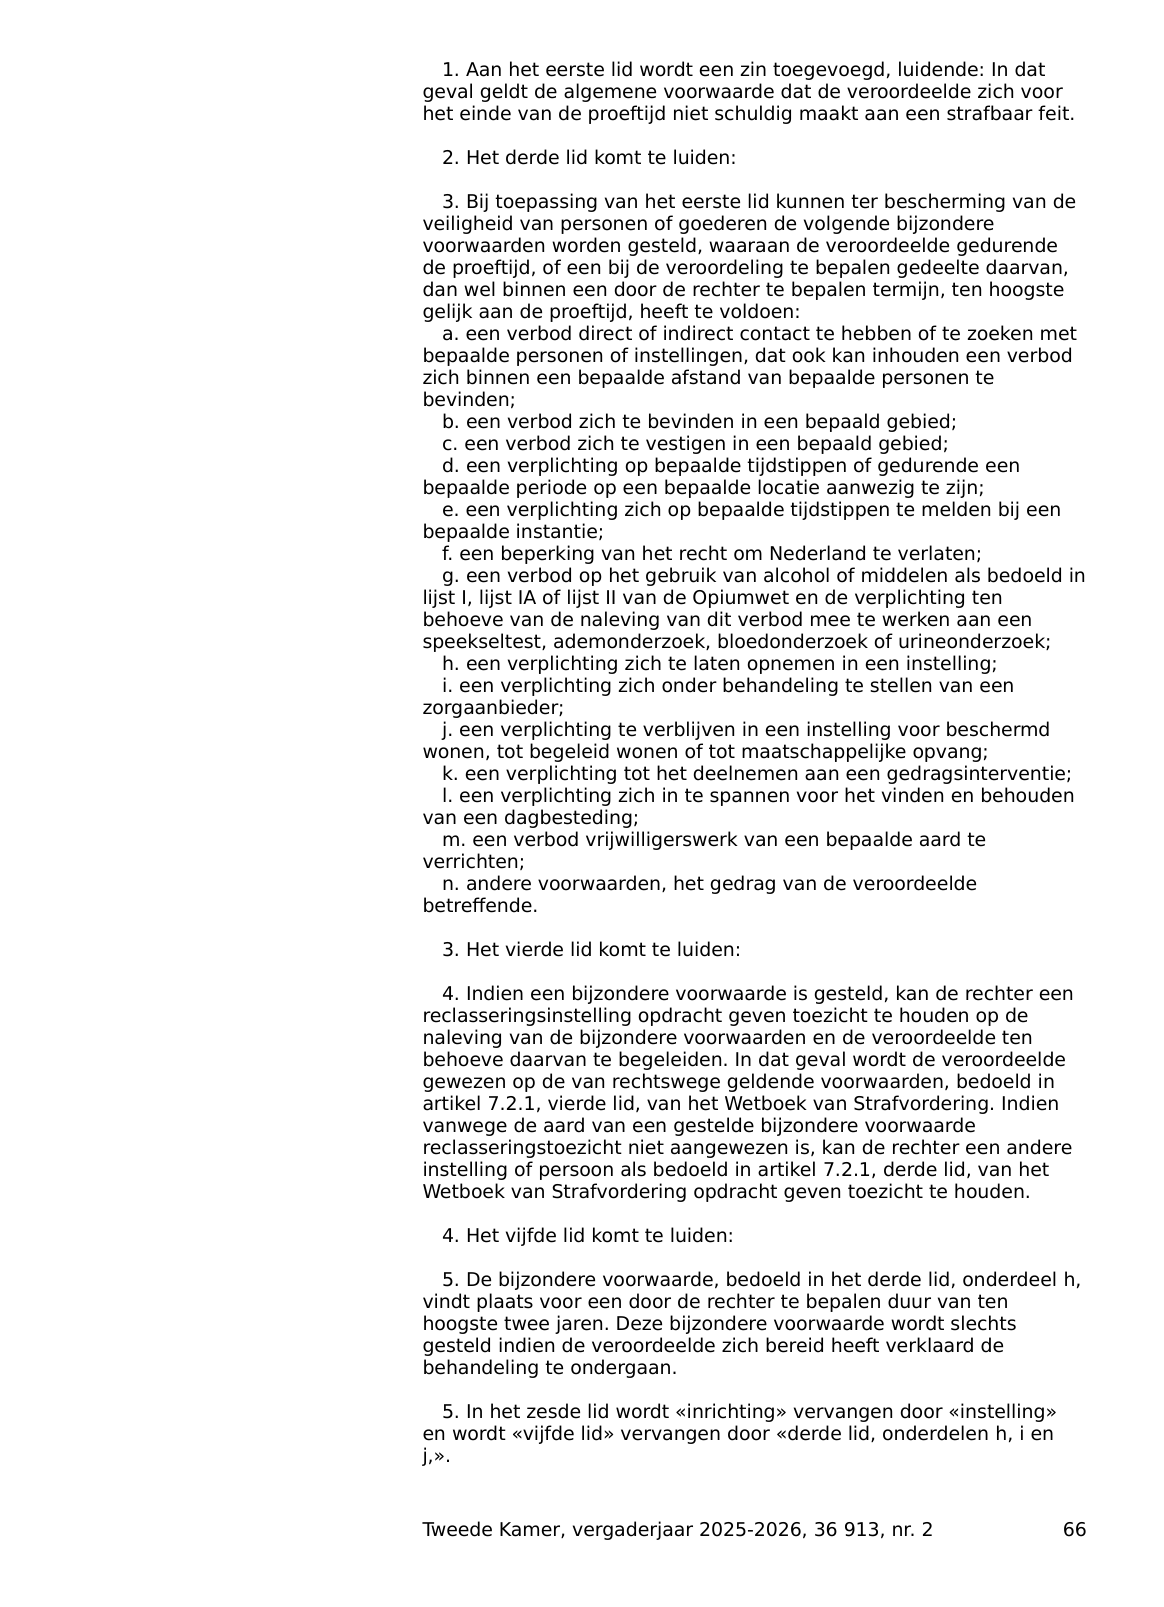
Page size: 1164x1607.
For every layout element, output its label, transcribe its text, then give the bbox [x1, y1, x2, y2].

text a. een verbod direct of indirect contact te hebben of te zoeken met bepaalde personen of instellingen, dat ook kan inhouden een verbod zich binnen een bepaalde afstand van bepaalde personen te bevinden; [422, 323, 1087, 411]
text 2. Het derde lid komt te luiden: [422, 147, 1087, 169]
text k. een verplichting tot het deelnemen aan een gedragsinterventie; [422, 763, 1087, 785]
text 3. Bij toepassing van het eerste lid kunnen ter bescherming van de veiligheid van personen of goederen de volgende bijzondere voorwaarden worden gesteld, waaraan de veroordeelde gedurende de proeftijd, of een bij de veroordeling te bepalen gedeelte daarvan, dan wel binnen een door de rechter te bepalen termijn, ten hoogste gelijk aan de proeftijd, heeft te voldoen: [422, 191, 1087, 323]
text m. een verbod vrijwilligerswerk van een bepaalde aard te verrichten; [422, 829, 1087, 873]
text 3. Het vierde lid komt te luiden: [422, 939, 1087, 961]
text h. een verplichting zich te laten opnemen in een instelling; [422, 653, 1087, 675]
text 4. Het vijfde lid komt te luiden: [422, 1225, 1087, 1247]
text c. een verbod zich te vestigen in een bepaald gebied; [422, 433, 1087, 455]
text 1. Aan het eerste lid wordt een zin toegevoegd, luidende: In dat geval geldt de algemene voorwaarde dat de veroordeelde zich voor het einde van de proeftijd niet schuldig maakt aan een strafbaar feit. [422, 59, 1087, 125]
text 4. Indien een bijzondere voorwaarde is gesteld, kan de rechter een reclasseringsinstelling opdracht geven toezicht te houden op de naleving van de bijzondere voorwaarden en de veroordeelde ten behoeve daarvan te begeleiden. In dat geval wordt de veroordeelde gewezen op de van rechtswege geldende voorwaarden, bedoeld in artikel 7.2.1, vierde lid, van het Wetboek van Strafvordering. Indien vanwege de aard van een gestelde bijzondere voorwaarde reclasseringstoezicht niet aangewezen is, kan de rechter een andere instelling of persoon als bedoeld in artikel 7.2.1, derde lid, van het Wetboek van Strafvordering opdracht geven toezicht te houden. [422, 983, 1087, 1203]
text j. een verplichting te verblijven in een instelling voor beschermd wonen, tot begeleid wonen of tot maatschappelijke opvang; [422, 719, 1087, 763]
text b. een verbod zich te bevinden in een bepaald gebied; [422, 411, 1087, 433]
text 5. De bijzondere voorwaarde, bedoeld in het derde lid, onderdeel h, vindt plaats voor een door de rechter te bepalen duur van ten hoogste twee jaren. Deze bijzondere voorwaarde wordt slechts gesteld indien de veroordeelde zich bereid heeft verklaard de behandeling te ondergaan. [422, 1269, 1087, 1379]
text f. een beperking van het recht om Nederland te verlaten; [422, 543, 1087, 565]
text l. een verplichting zich in te spannen voor het vinden en behouden van een dagbesteding; [422, 785, 1087, 829]
text 5. In het zesde lid wordt «inrichting» vervangen door «instelling» en wordt «vijfde lid» vervangen door «derde lid, onderdelen h, i en j,». [422, 1401, 1087, 1467]
text g. een verbod op het gebruik van alcohol of middelen als bedoeld in lijst I, lijst IA of lijst II van de Opiumwet en de verplichting ten behoeve van de naleving van dit verbod mee te werken aan een speekseltest, ademonderzoek, bloedonderzoek of urineonderzoek; [422, 565, 1087, 653]
text e. een verplichting zich op bepaalde tijdstippen te melden bij een bepaalde instantie; [422, 499, 1087, 543]
text i. een verplichting zich onder behandeling te stellen van een zorgaanbieder; [422, 675, 1087, 719]
text d. een verplichting op bepaalde tijdstippen of gedurende een bepaalde periode op een bepaalde locatie aanwezig te zijn; [422, 455, 1087, 499]
text n. andere voorwaarden, het gedrag van de veroordeelde betreffende. [422, 873, 1087, 917]
